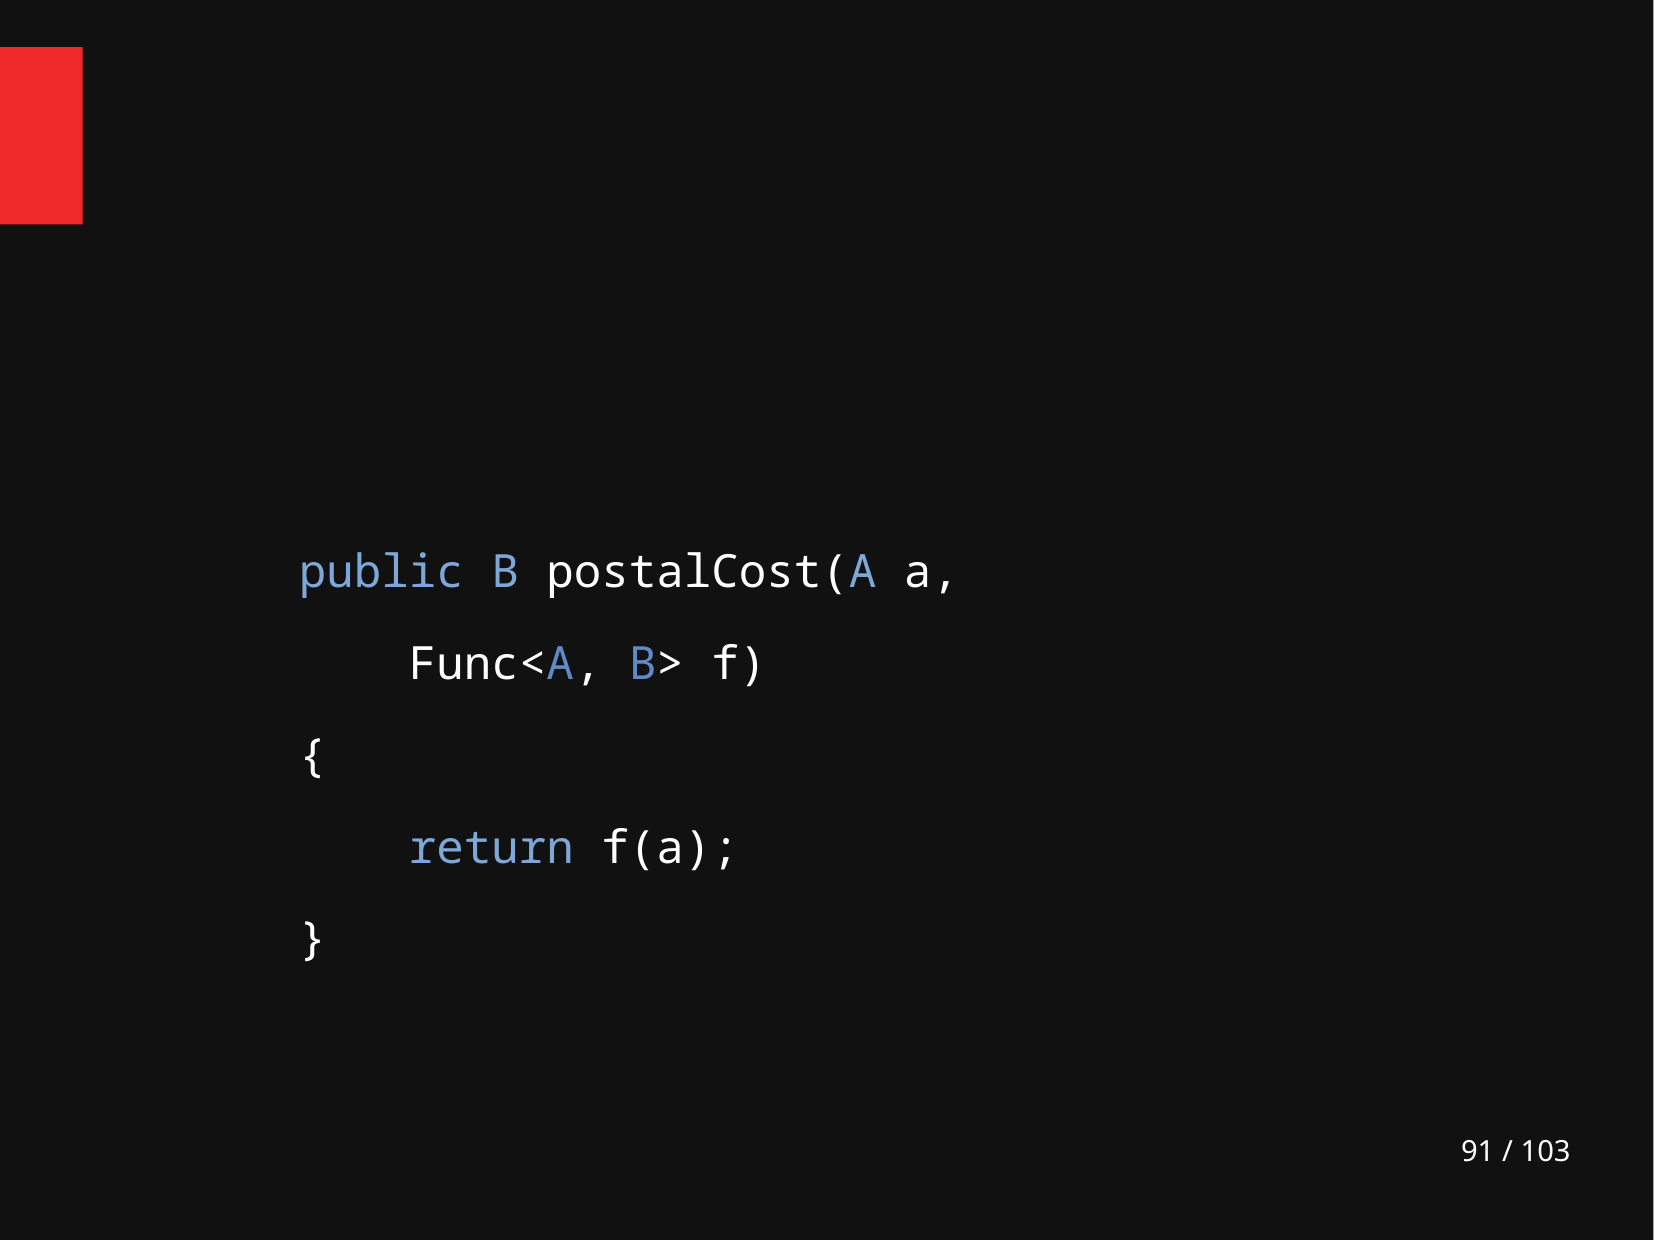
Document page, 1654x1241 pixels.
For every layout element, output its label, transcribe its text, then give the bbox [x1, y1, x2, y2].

list public B postalCost(A a, Func<A, B> f) { return f(a); } [118, 354, 1536, 1074]
